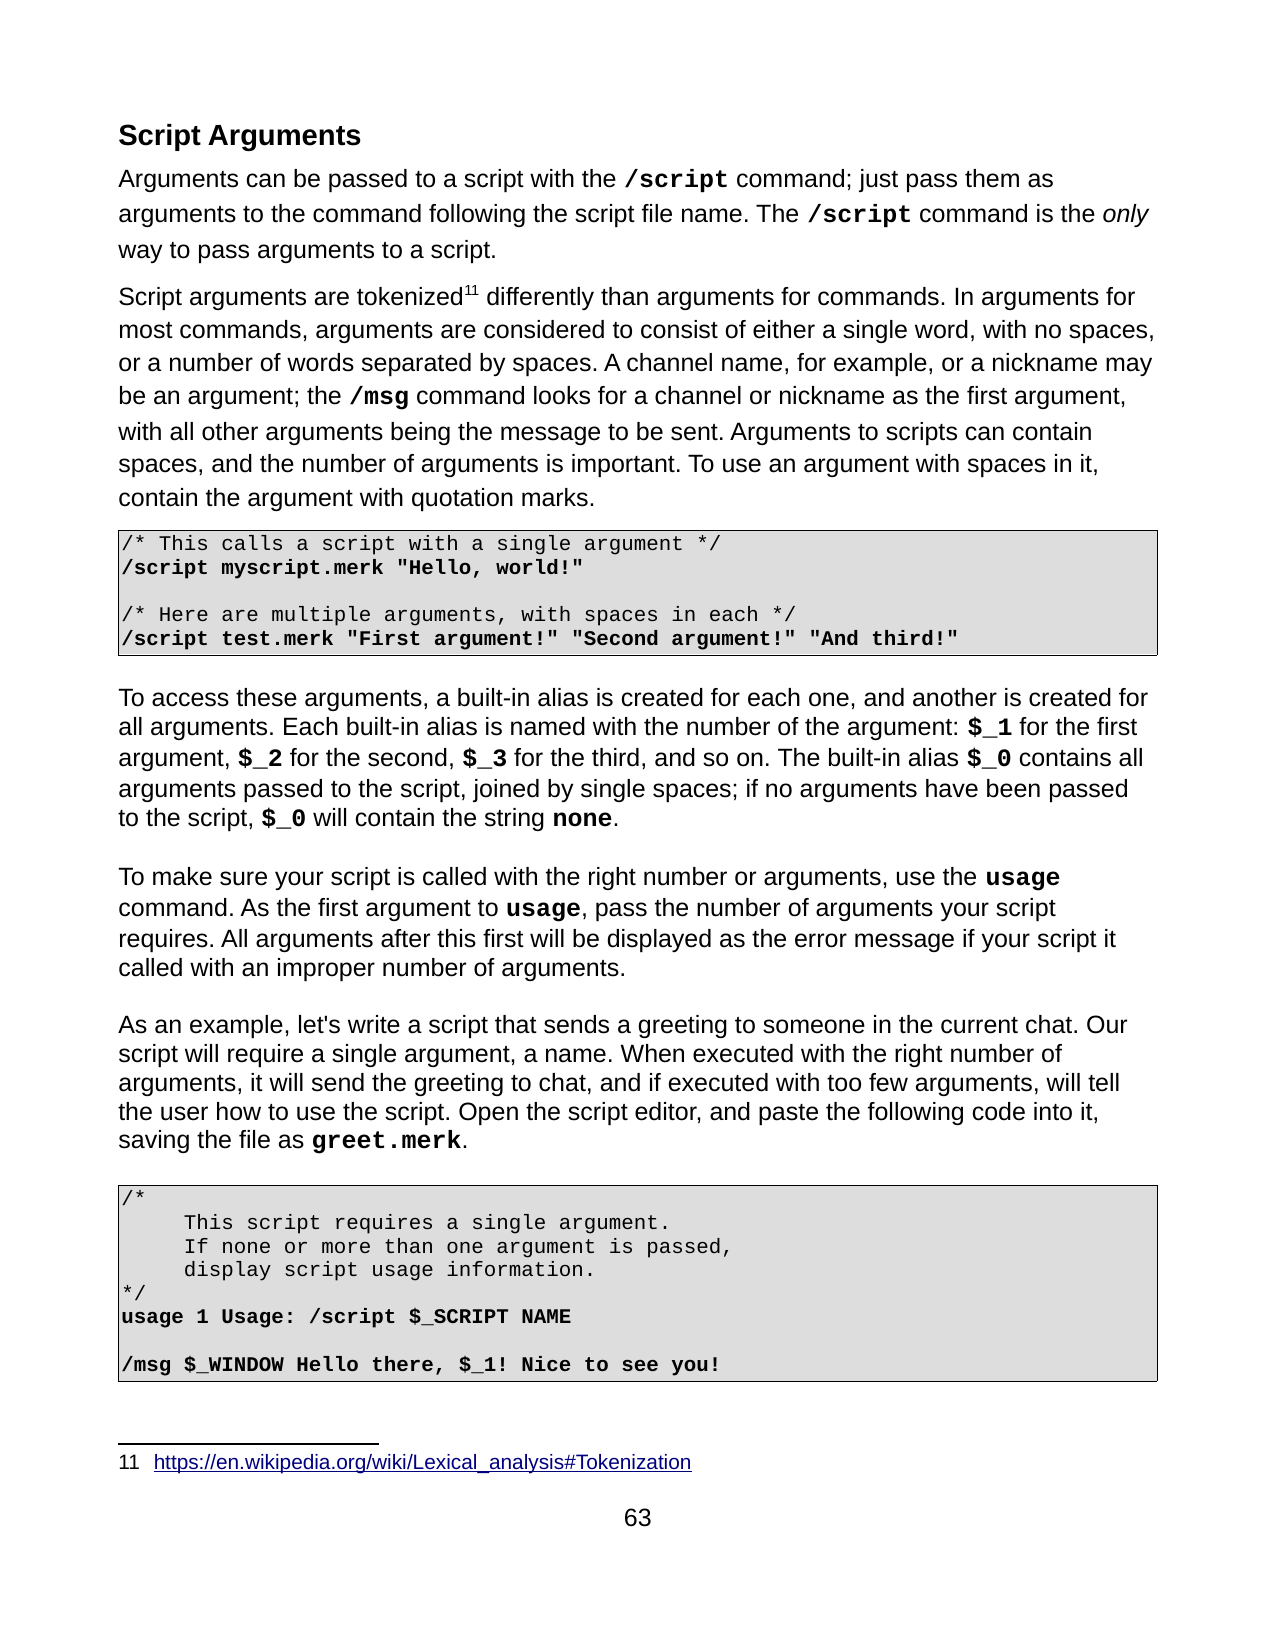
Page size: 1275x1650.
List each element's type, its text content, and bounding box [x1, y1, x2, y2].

text Script arguments are tokenized differently than arguments for commands. In arguments for most commands, arguments are considered to consist of either a single word, with no spaces, or a number of words separated by spaces. A channel name, for example, or a nickname may be an argument; the /msg command looks for a channel or nickname as the first argument, with all other arguments being the message to be sent. Arguments to scripts can contain spaces, and the number of arguments is important. To use an argument with spaces in it, contain the argument with quotation marks. [118, 282, 1157, 511]
text Arguments can be passed to a script with the /script command; just pass them as arguments to the command following the script file name. The /script command is the only way to pass arguments to a script. [118, 164, 1157, 263]
table_header /* This script requires a single argument. If none or more than one argument is passed, display script usage information. */ usage 1 Usage: /script $_SCRIPT NAME /msg $_WINDOW Hello there, $_1! Nice to see you! [119, 1186, 1157, 1381]
table_header /* This calls a script with a single argument */ /script myscript.merk "Hello, world!" /* Here are multiple arguments, with spaces in each */ /script test.merk "First argument!" "Second argument!" "And third!" [119, 531, 1157, 654]
text https://en.wikipedia.org/wiki/Lexical_analysis#Tokenization [118, 1450, 1157, 1474]
text To access these arguments, a built-in alias is created for each one, and another is created for all arguments. Each built-in alias is named with the number of the argument: $_1 for the first argument, $_2 for the second, $_3 for the third, and so on. The built-in alias $_0 contains all arguments passed to the script, joined by single spaces; if no arguments have been passed to the script, $_0 will contain the string none. [118, 683, 1157, 834]
text As an example, let's write a script that sends a greeting to someone in the current chat. Our script will require a single argument, a name. When executed with the right number of arguments, it will send the greeting to chat, and if executed with too few arguments, will tell the user how to use the script. Open the script editor, and paste the following code into it, saving the file as greet.merk. [118, 1011, 1157, 1156]
subtitle Script Arguments [118, 118, 1157, 152]
text To make sure your script is called with the right number or arguments, use the usage command. As the first argument to usage, pass the number of arguments your script requires. All arguments after this first will be displayed as the error message if your script it called with an improper number of arguments. [118, 862, 1157, 982]
